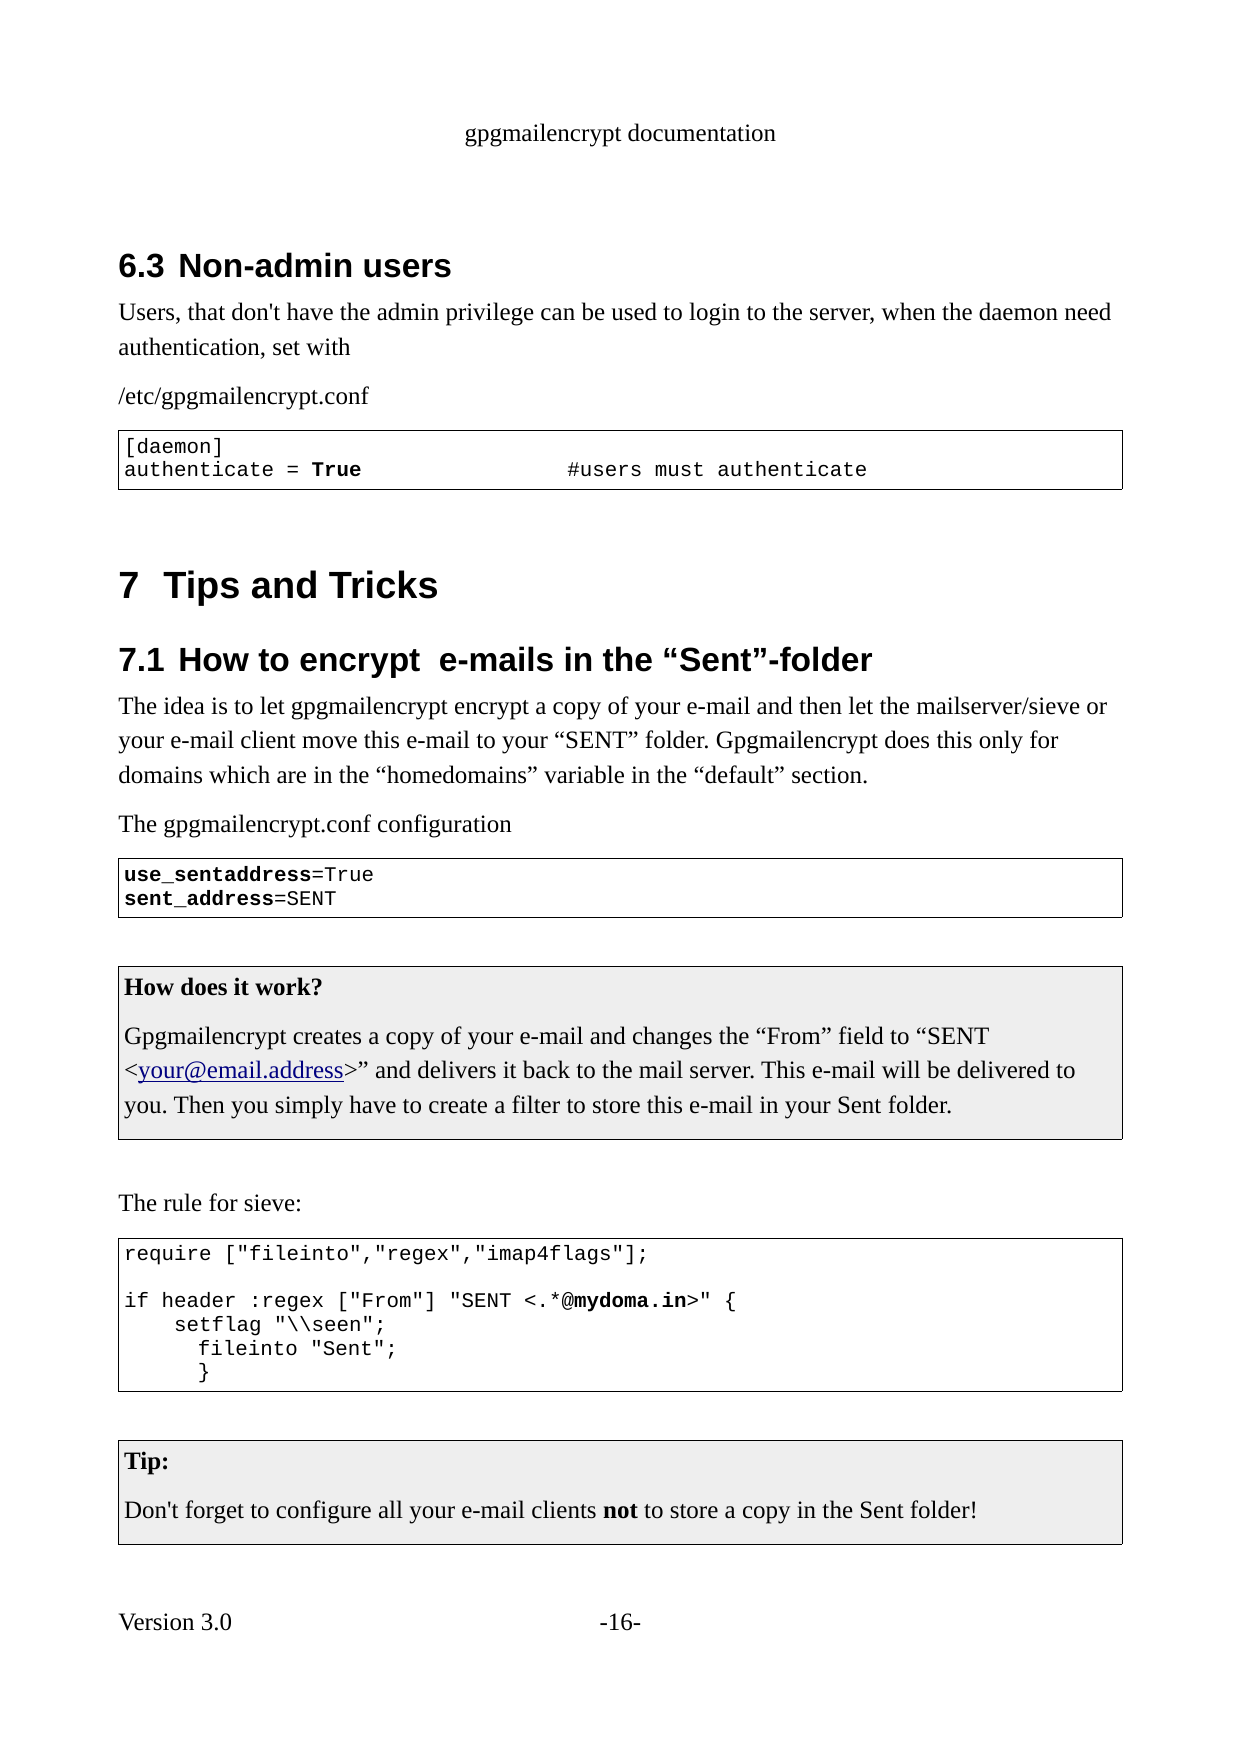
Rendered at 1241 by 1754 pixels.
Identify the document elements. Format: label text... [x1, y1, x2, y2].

subtitle Tips and Tricks [118, 563, 1122, 607]
table_header require ["fileinto","regex","imap4flags"]; if header :regex ["From"] "SENT <.*@mydoma.in>" { setflag "\\seen"; fileinto "Sent"; } [119, 1239, 1122, 1391]
table_header use_sentaddress=True sent_address=SENT [119, 859, 1122, 917]
subtitle How to encrypt e-mails in the “Sent”-folder [118, 640, 1122, 679]
text Users, that don't have the admin privilege can be used to login to the server, when the daemon need authentication, set with [118, 297, 1122, 361]
subtitle Non-admin users [118, 246, 1122, 285]
table_header Tip: Don't forget to configure all your e-mail clients not to store a copy in the Sent folder! [119, 1441, 1122, 1544]
text /etc/gpgmailencrypt.conf [118, 381, 1122, 410]
table_header [daemon] authenticate = True #users must authenticate [119, 431, 1122, 489]
text The gpgmailencrypt.conf configuration [118, 809, 1122, 838]
table_header How does it work? Gpgmailencrypt creates a copy of your e-mail and changes the “From” field to “SENT <your@email.address>” and delivers it back to the mail server. This e-mail will be delivered to you. Then you simply have to create a filter to store this e-mail in your Sent folder. [119, 967, 1122, 1139]
text The idea is to let gpgmailencrypt encrypt a copy of your e-mail and then let the mailserver/sieve or your e-mail client move this e-mail to your “SENT” folder. Gpgmailencrypt does this only for domains which are in the “homedomains” variable in the “default” section. [118, 691, 1122, 789]
text The rule for sieve: [118, 1188, 1122, 1217]
